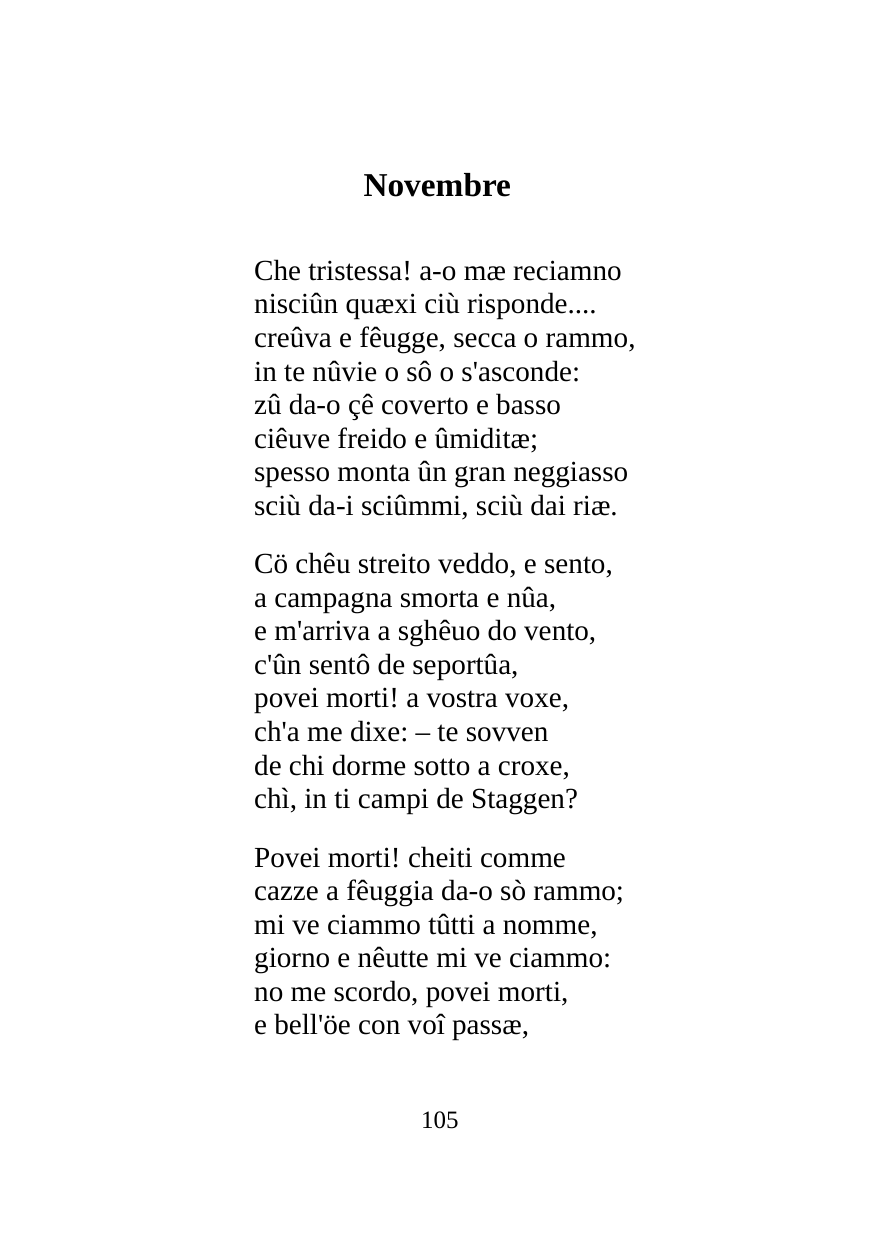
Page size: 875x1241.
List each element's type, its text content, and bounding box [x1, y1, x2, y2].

text Cö chêu streito veddo, e sento, a campagna smorta e nûa, e m'arriva a sghêuo do vento, c'ûn sentô de seportûa, povei morti! a vostra voxe, ch'a me dixe: – te sovven de chi dorme sotto a croxe, chì, in ti campi de Staggen? [254, 546, 768, 815]
text Povei morti! cheiti comme cazze a fêuggia da-o sò rammo; mi ve ciammo tûtti a nomme, giorno e nêutte mi ve ciammo: no me scordo, povei morti, e bell'öe con voî passæ, [254, 840, 768, 1041]
subtitle Novembre [106, 165, 768, 203]
text Che tristessa! a-o mæ reciamno nisciûn quæxi ciù risponde.... creûva e fêugge, secca o rammo, in te nûvie o sô o s'asconde: zû da-o çê coverto e basso ciêuve freido e ûmiditæ; spesso monta ûn gran neggiasso sciù da-i sciûmmi, sciù dai riæ. [254, 253, 768, 521]
